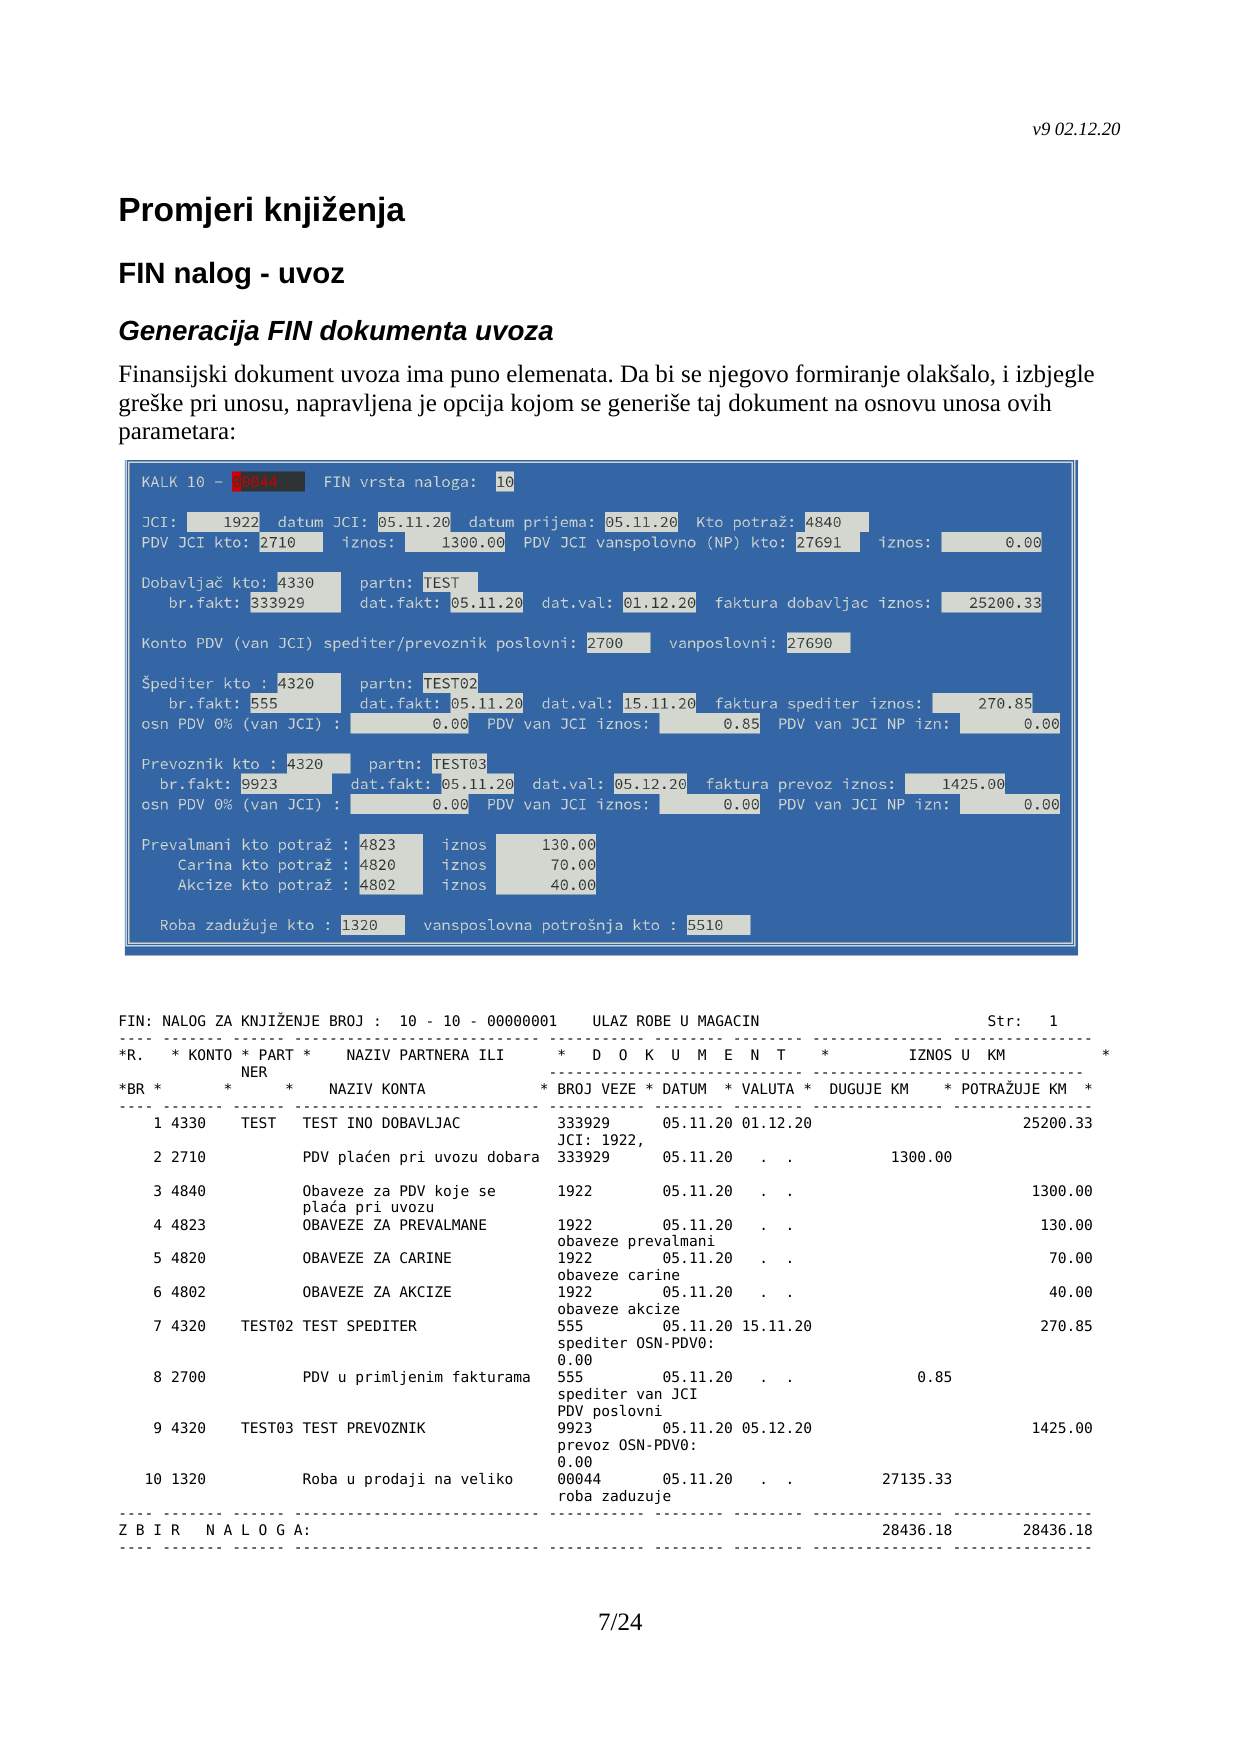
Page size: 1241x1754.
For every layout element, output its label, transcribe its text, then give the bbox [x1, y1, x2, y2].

text spediter OSN-PDV0: [118, 1335, 1122, 1352]
text obaveze akcize [118, 1301, 1122, 1318]
text 4 4823 OBAVEZE ZA PREVALMANE 1922 05.11.20 . . 130.00 [118, 1216, 1122, 1233]
text 2 2710 PDV plaćen pri uvozu dobara 333929 05.11.20 . . 1300.00 [118, 1148, 1122, 1165]
text Z B I R N A L O G A: 28436.18 28436.18 [118, 1522, 1122, 1539]
text ---- ------- ------ ---------------------------- ----------- -------- -------- --------------- ---------------- [118, 1505, 1122, 1522]
text spediter van JCI [118, 1386, 1122, 1403]
picture [124, 460, 1079, 956]
text 6 4802 OBAVEZE ZA AKCIZE 1922 05.11.20 . . 40.00 [118, 1284, 1122, 1301]
text 9 4320 TEST03 TEST PREVOZNIK 9923 05.11.20 05.12.20 1425.00 [118, 1420, 1122, 1437]
subtitle FIN nalog - uvoz [118, 256, 1122, 289]
text 0.00 [118, 1352, 1122, 1369]
text 0.00 [118, 1454, 1122, 1471]
text ---- ------- ------ ---------------------------- ----------- -------- -------- --------------- ---------------- [118, 1029, 1122, 1047]
text obaveze prevalmani [118, 1233, 1122, 1250]
text obaveze carine [118, 1267, 1122, 1284]
subtitle Promjeri knjiženja [118, 190, 1122, 229]
subtitle Generacija FIN dokumenta uvoza [118, 314, 1122, 346]
text plaća pri uvozu [118, 1199, 1122, 1216]
text FIN: NALOG ZA KNJIŽENJE BROJ : 10 - 10 - 00000001 ULAZ ROBE U MAGACIN Str: 1 [118, 1013, 1122, 1029]
text 8 2700 PDV u primljenim fakturama 555 05.11.20 . . 0.85 [118, 1369, 1122, 1386]
text 1 4330 TEST TEST INO DOBAVLJAC 333929 05.11.20 01.12.20 25200.33 [118, 1114, 1122, 1131]
text ---- ------- ------ ---------------------------- ----------- -------- -------- --------------- ---------------- [118, 1097, 1122, 1114]
text *R. * KONTO * PART * NAZIV PARTNERA ILI * D O K U M E N T * IZNOS U KM * [118, 1047, 1122, 1063]
text 5 4820 OBAVEZE ZA CARINE 1922 05.11.20 . . 70.00 [118, 1250, 1122, 1267]
text ---- ------- ------ ---------------------------- ----------- -------- -------- --------------- ---------------- [118, 1539, 1122, 1556]
text JCI: 1922, [118, 1131, 1122, 1148]
text 10 1320 Roba u prodaji na veliko 00044 05.11.20 . . 27135.33 [118, 1471, 1122, 1488]
text Finansijski dokument uvoza ima puno elemenata. Da bi se njegovo formiranje olakšalo, i izbjegle greške pri unosu, napravljena je opcija kojom se generiše taj dokument na osnovu unosa ovih parametara: [118, 359, 1122, 445]
text 7 4320 TEST02 TEST SPEDITER 555 05.11.20 15.11.20 270.85 [118, 1318, 1122, 1335]
text NER ----------------------------- ------------------------------- [118, 1063, 1122, 1081]
text roba zaduzuje [118, 1488, 1122, 1505]
text PDV poslovni [118, 1403, 1122, 1420]
text 3 4840 Obaveze za PDV koje se 1922 05.11.20 . . 1300.00 [118, 1182, 1122, 1199]
text prevoz OSN-PDV0: [118, 1437, 1122, 1454]
text *BR * * * NAZIV KONTA * BROJ VEZE * DATUM * VALUTA * DUGUJE KM * POTRAŽUJE KM * [118, 1081, 1122, 1097]
